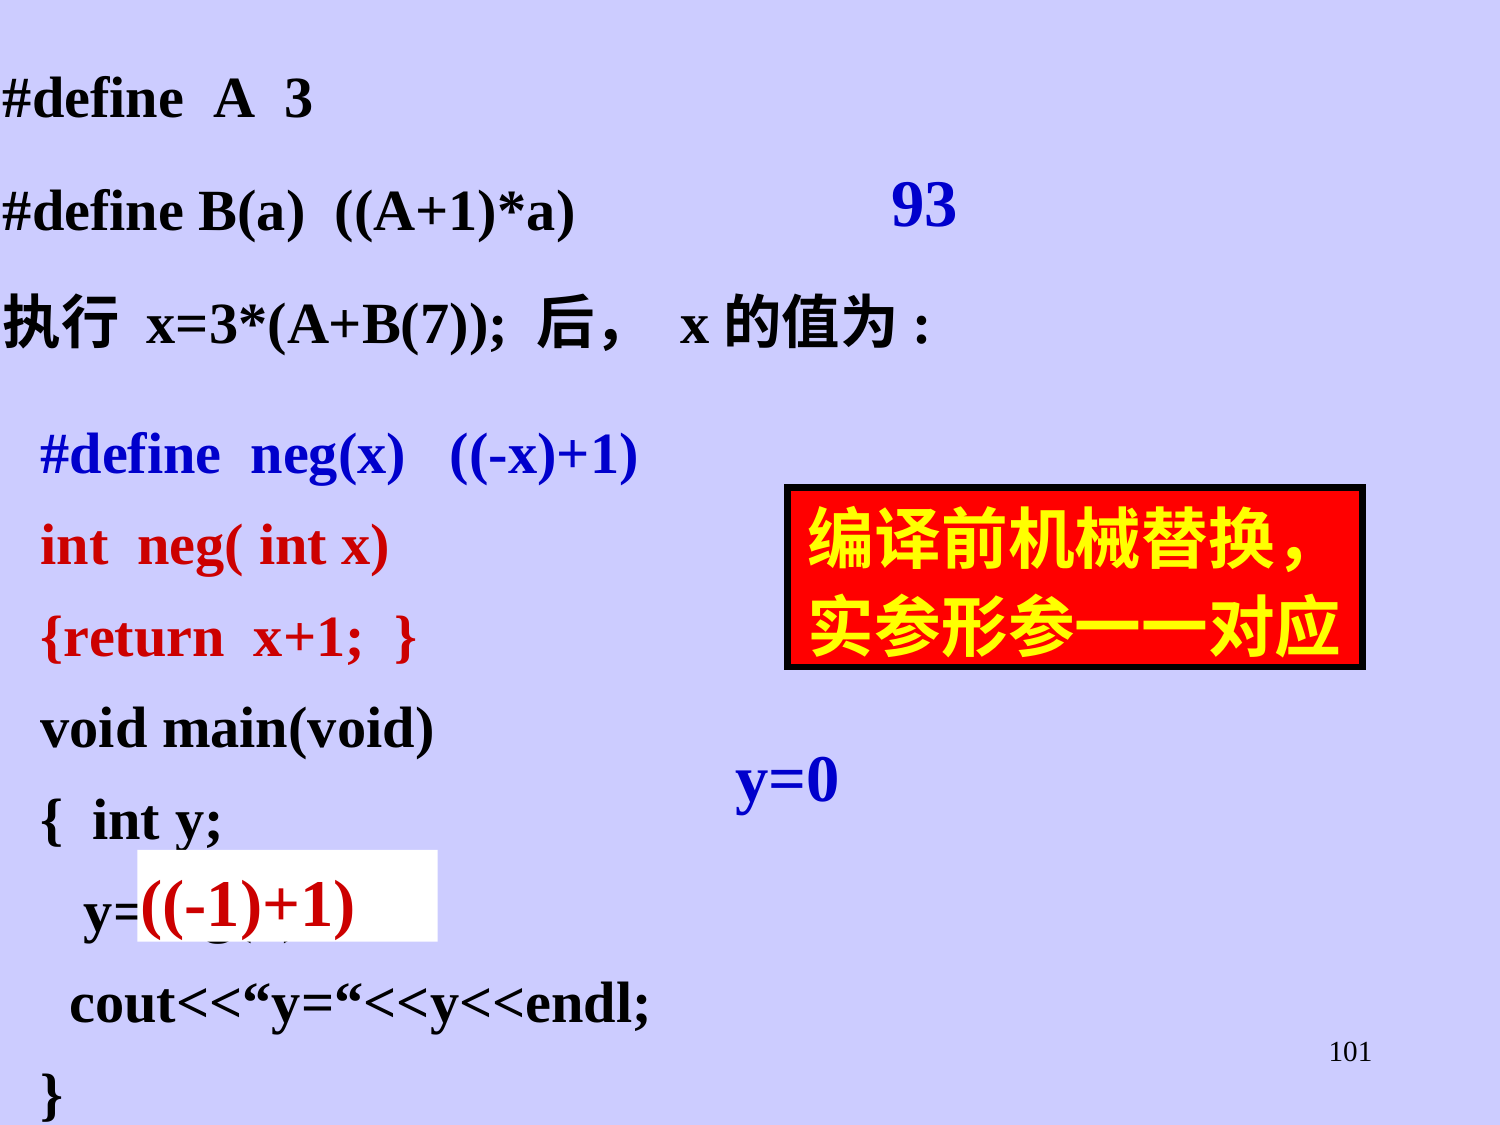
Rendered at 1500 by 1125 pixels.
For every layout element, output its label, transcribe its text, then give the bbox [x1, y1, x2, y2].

text_box 93 [824, 149, 1026, 242]
text_box y=0 [687, 725, 888, 817]
text_box 编译前机械替换，实参形参一一对应 [787, 487, 1363, 667]
text_box #define neg(x) ((-x)+1) int neg( int x) {return x+1; } void main(void) { int y; y=neg(1); cout<<“y=“<<y<<endl; } [37, 406, 813, 1125]
text_box ((-1)+1) [137, 849, 438, 942]
text_box [1074, 1025, 1388, 1101]
text_box #define A 3 #define B(a) ((A+1)*a) 执行 x=3*(A+B(7)); 后， x的值为: [0, 50, 951, 358]
